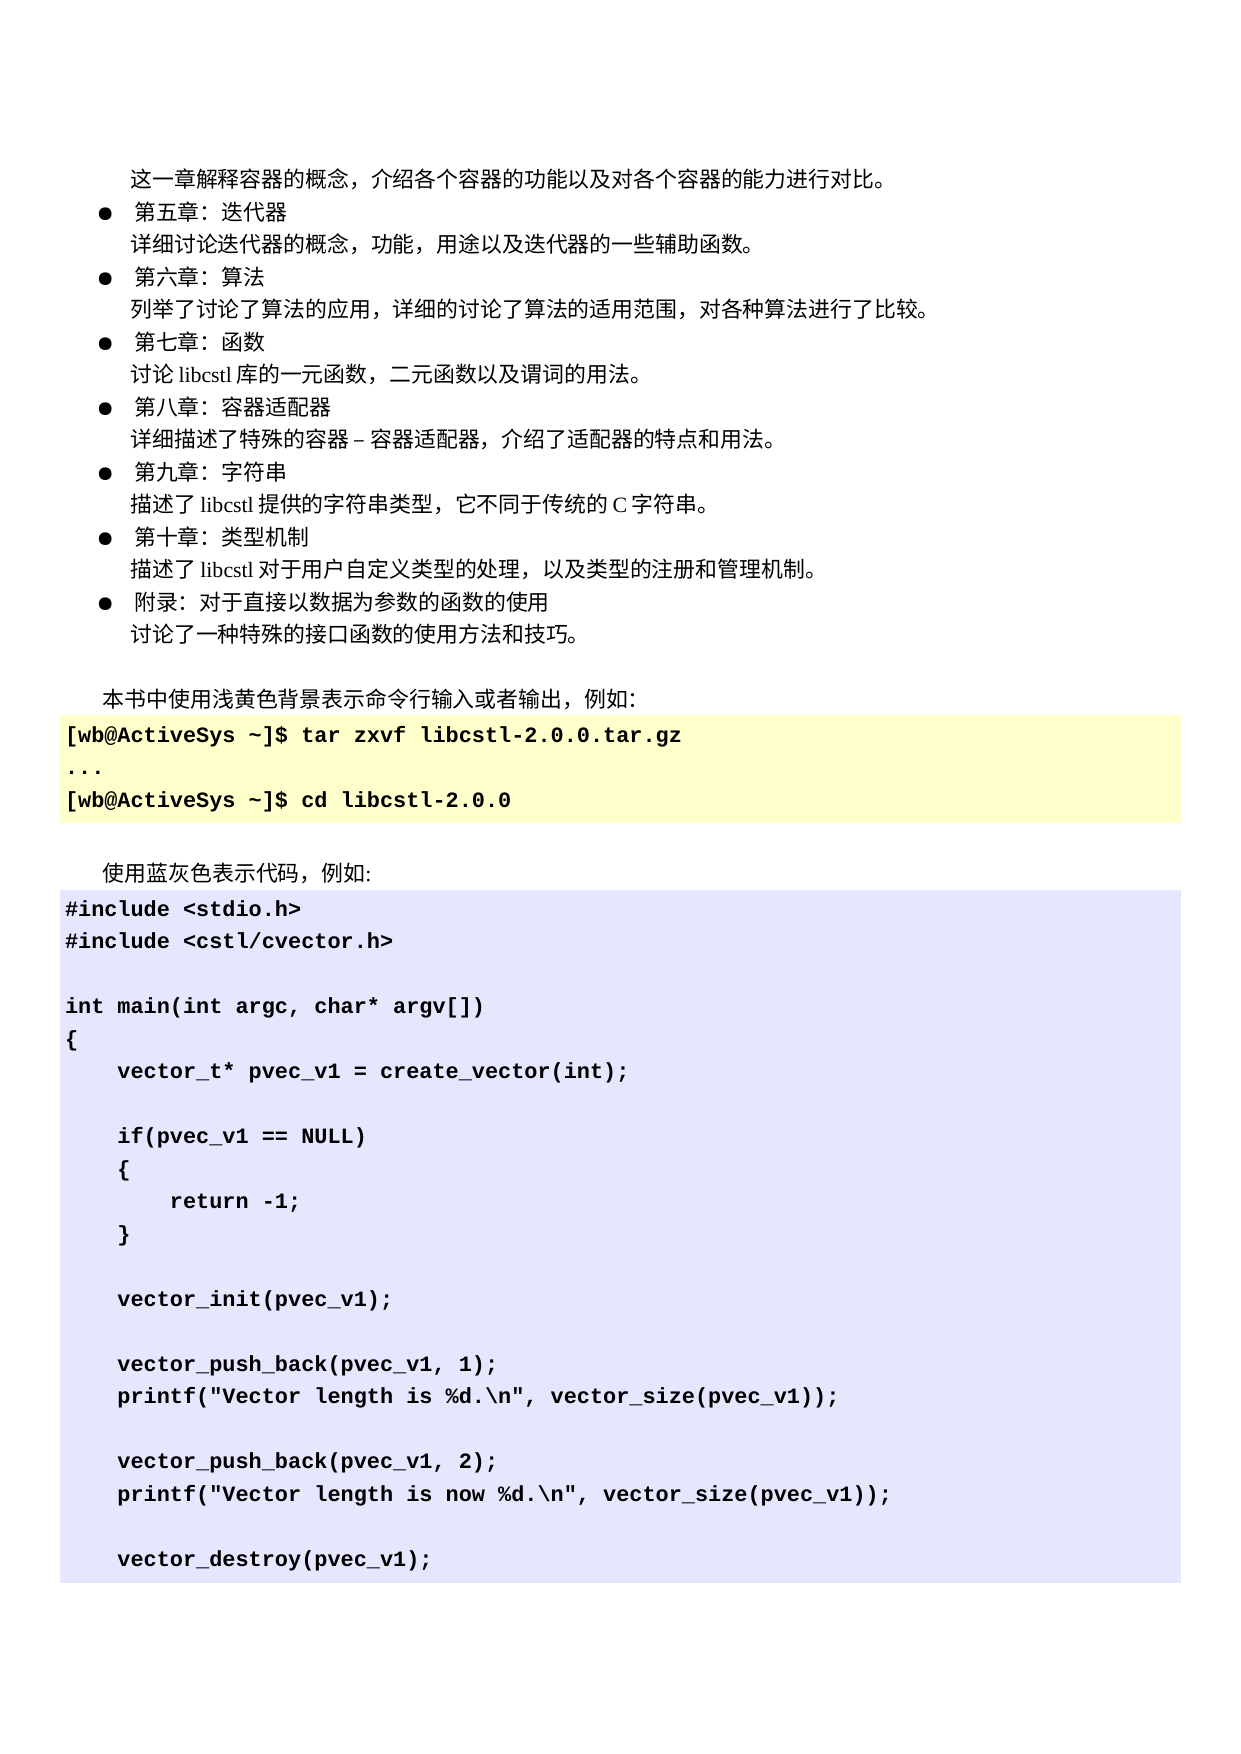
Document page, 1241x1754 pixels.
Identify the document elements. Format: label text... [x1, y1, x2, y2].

table_header [wb@ActiveSys ~]$ tar zxvf libcstl-2.0.0.tar.gz ... [wb@ActiveSys ~]$ cd libcstl-2.0.0 [60, 715, 1181, 823]
list 第六章：算法 [96, 259, 1181, 292]
text 使用蓝灰色表示代码，例如: [59, 856, 1181, 888]
text 详细讨论迭代器的概念，功能，用途以及迭代器的一些辅助函数。 [59, 227, 1181, 259]
list 附录：对于直接以数据为参数的函数的使用 [96, 584, 1181, 617]
list 第七章：函数 [96, 324, 1181, 357]
table_header #include <stdio.h> #include <cstl/cvector.h> int main(int argc, char* argv[]) { vector_t* pvec_v1 = create_vector(int); if(pvec_v1 == NULL) { return -1; } vector_init(pvec_v1); vector_push_back(pvec_v1, 1); printf("Vector length is %d.\n", vector_size(pvec_v1)); vector_push_back(pvec_v1, 2); printf("Vector length is now %d.\n", vector_size(pvec_v1)); vector_destroy(pvec_v1); [60, 890, 1181, 1583]
text 描述了libcstl提供的字符串类型，它不同于传统的C字符串。 [59, 487, 1181, 519]
text 本书中使用浅黄色背景表示命令行输入或者输出，例如： [59, 682, 1181, 714]
list 第九章：字符串 [96, 454, 1181, 487]
text 讨论libcstl库的一元函数，二元函数以及谓词的用法。 [59, 357, 1181, 389]
text 列举了讨论了算法的应用，详细的讨论了算法的适用范围，对各种算法进行了比较。 [59, 292, 1181, 324]
list 第十章：类型机制 [96, 519, 1181, 552]
list 第五章：迭代器 [96, 194, 1181, 227]
text 描述了libcstl对于用户自定义类型的处理，以及类型的注册和管理机制。 [59, 552, 1181, 584]
text 这一章解释容器的概念，介绍各个容器的功能以及对各个容器的能力进行对比。 [59, 162, 1181, 194]
list 第八章：容器适配器 [96, 389, 1181, 422]
text 详细描述了特殊的容器 – 容器适配器，介绍了适配器的特点和用法。 [59, 422, 1181, 454]
text 讨论了一种特殊的接口函数的使用方法和技巧。 [59, 617, 1181, 649]
